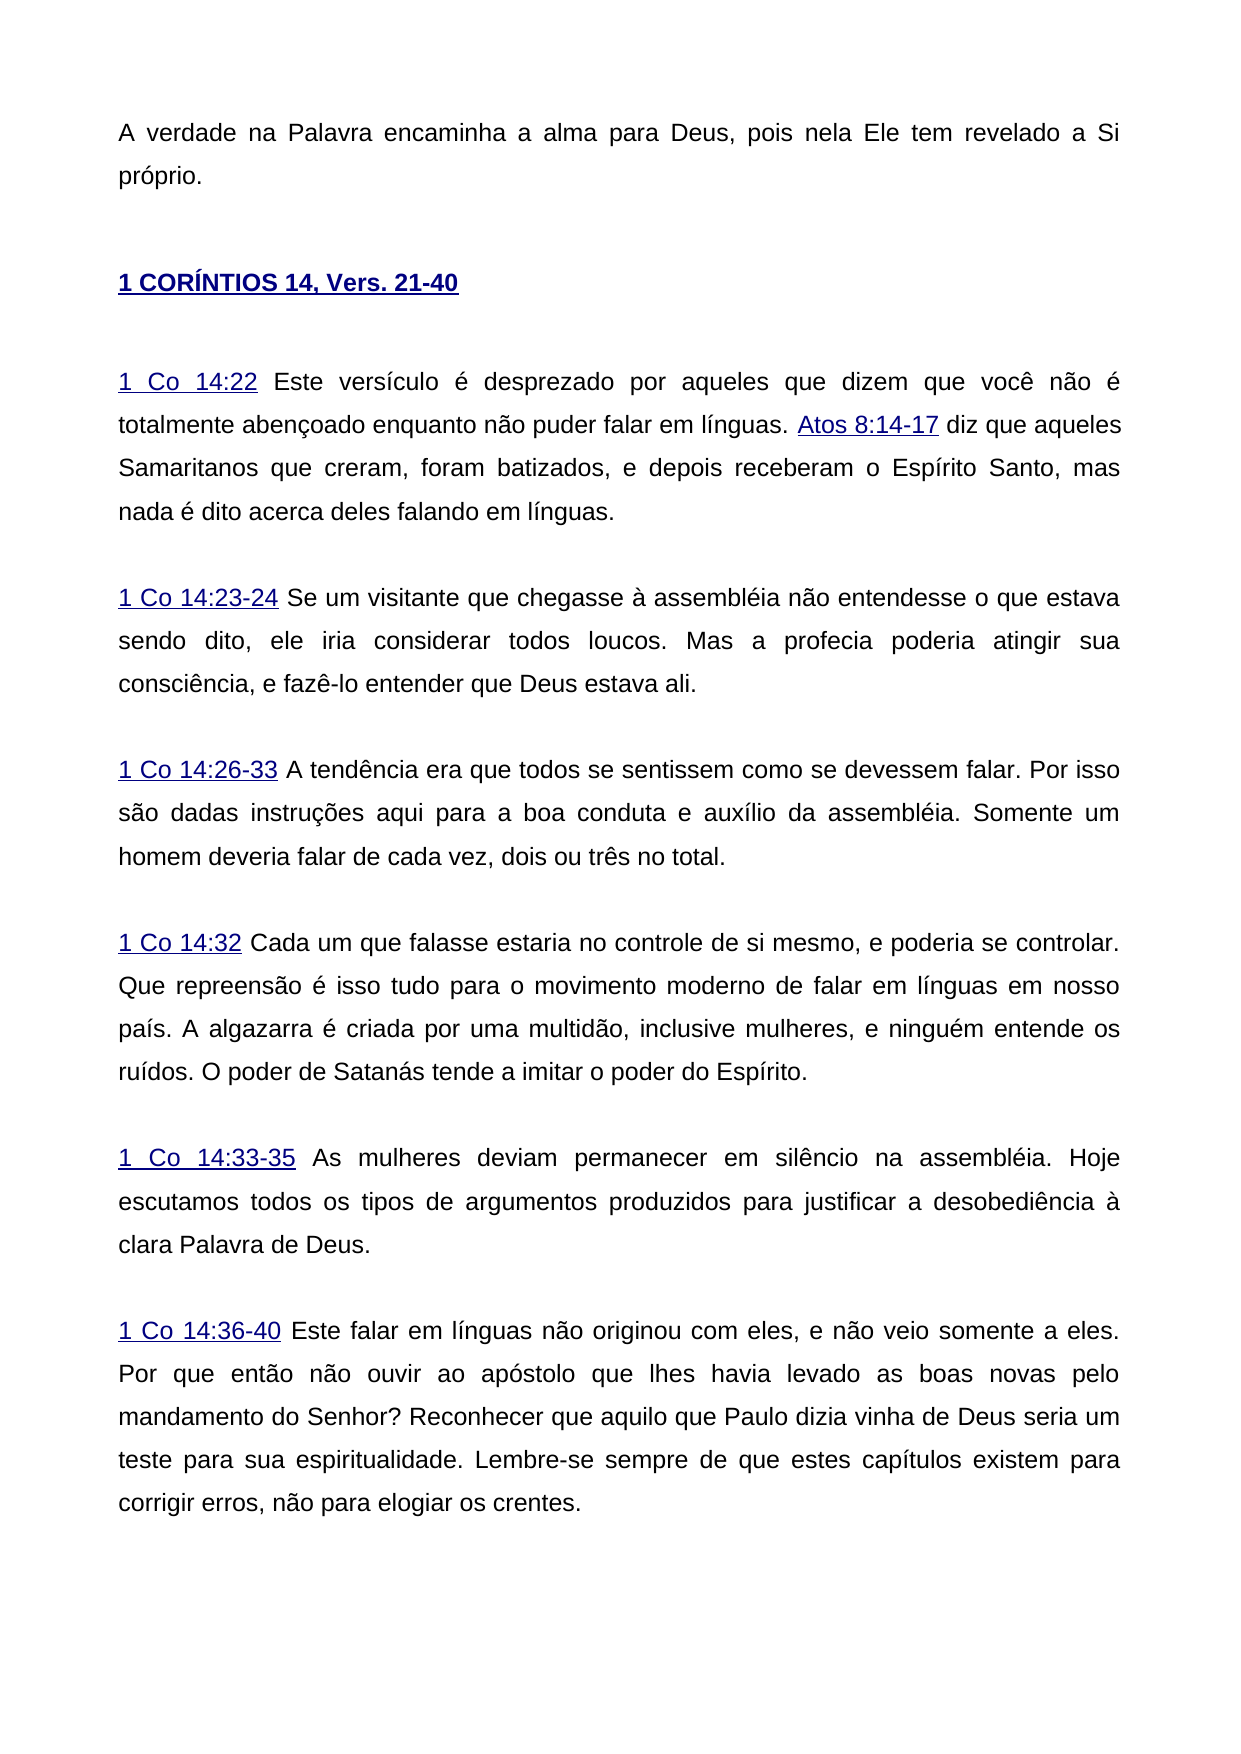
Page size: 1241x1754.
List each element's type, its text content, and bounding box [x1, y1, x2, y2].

text 1 Co 14:23-24 Se um visitante que chegasse à assembléia não entendesse o que estava sendo dito, ele iria considerar todos loucos. Mas a profecia poderia atingir sua consciência, e fazê-lo entender que Deus estava ali. [118, 583, 1122, 698]
subtitle 1 CORÍNTIOS 14, Vers. 21-40 [118, 268, 1122, 297]
text A verdade na Palavra encaminha a alma para Deus, pois nela Ele tem revelado a Si próprio. [118, 118, 1122, 190]
text 1 Co 14:33-35 As mulheres deviam permanecer em silêncio na assembléia. Hoje escutamos todos os tipos de argumentos produzidos para justificar a desobediência à clara Palavra de Deus. [118, 1143, 1122, 1258]
text 1 Co 14:22 Este versículo é desprezado por aqueles que dizem que você não é totalmente abençoado enquanto não puder falar em línguas. Atos 8:14-17 diz que aqueles Samaritanos que creram, foram batizados, e depois receberam o Espírito Santo, mas nada é dito acerca deles falando em línguas. [118, 367, 1122, 525]
text 1 Co 14:36-40 Este falar em línguas não originou com eles, e não veio somente a eles. Por que então não ouvir ao apóstolo que lhes havia levado as boas novas pelo mandamento do Senhor? Reconhecer que aquilo que Paulo dizia vinha de Deus seria um teste para sua espiritualidade. Lembre-se sempre de que estes capítulos existem para corrigir erros, não para elogiar os crentes. [118, 1316, 1122, 1517]
text 1 Co 14:26-33 A tendência era que todos se sentissem como se devessem falar. Por isso são dadas instruções aqui para a boa conduta e auxílio da assembléia. Somente um homem deveria falar de cada vez, dois ou três no total. [118, 755, 1122, 870]
text 1 Co 14:32 Cada um que falasse estaria no controle de si mesmo, e poderia se controlar. Que repreensão é isso tudo para o movimento moderno de falar em línguas em nosso país. A algazarra é criada por uma multidão, inclusive mulheres, e ninguém entende os ruídos. O poder de Satanás tende a imitar o poder do Espírito. [118, 928, 1122, 1086]
